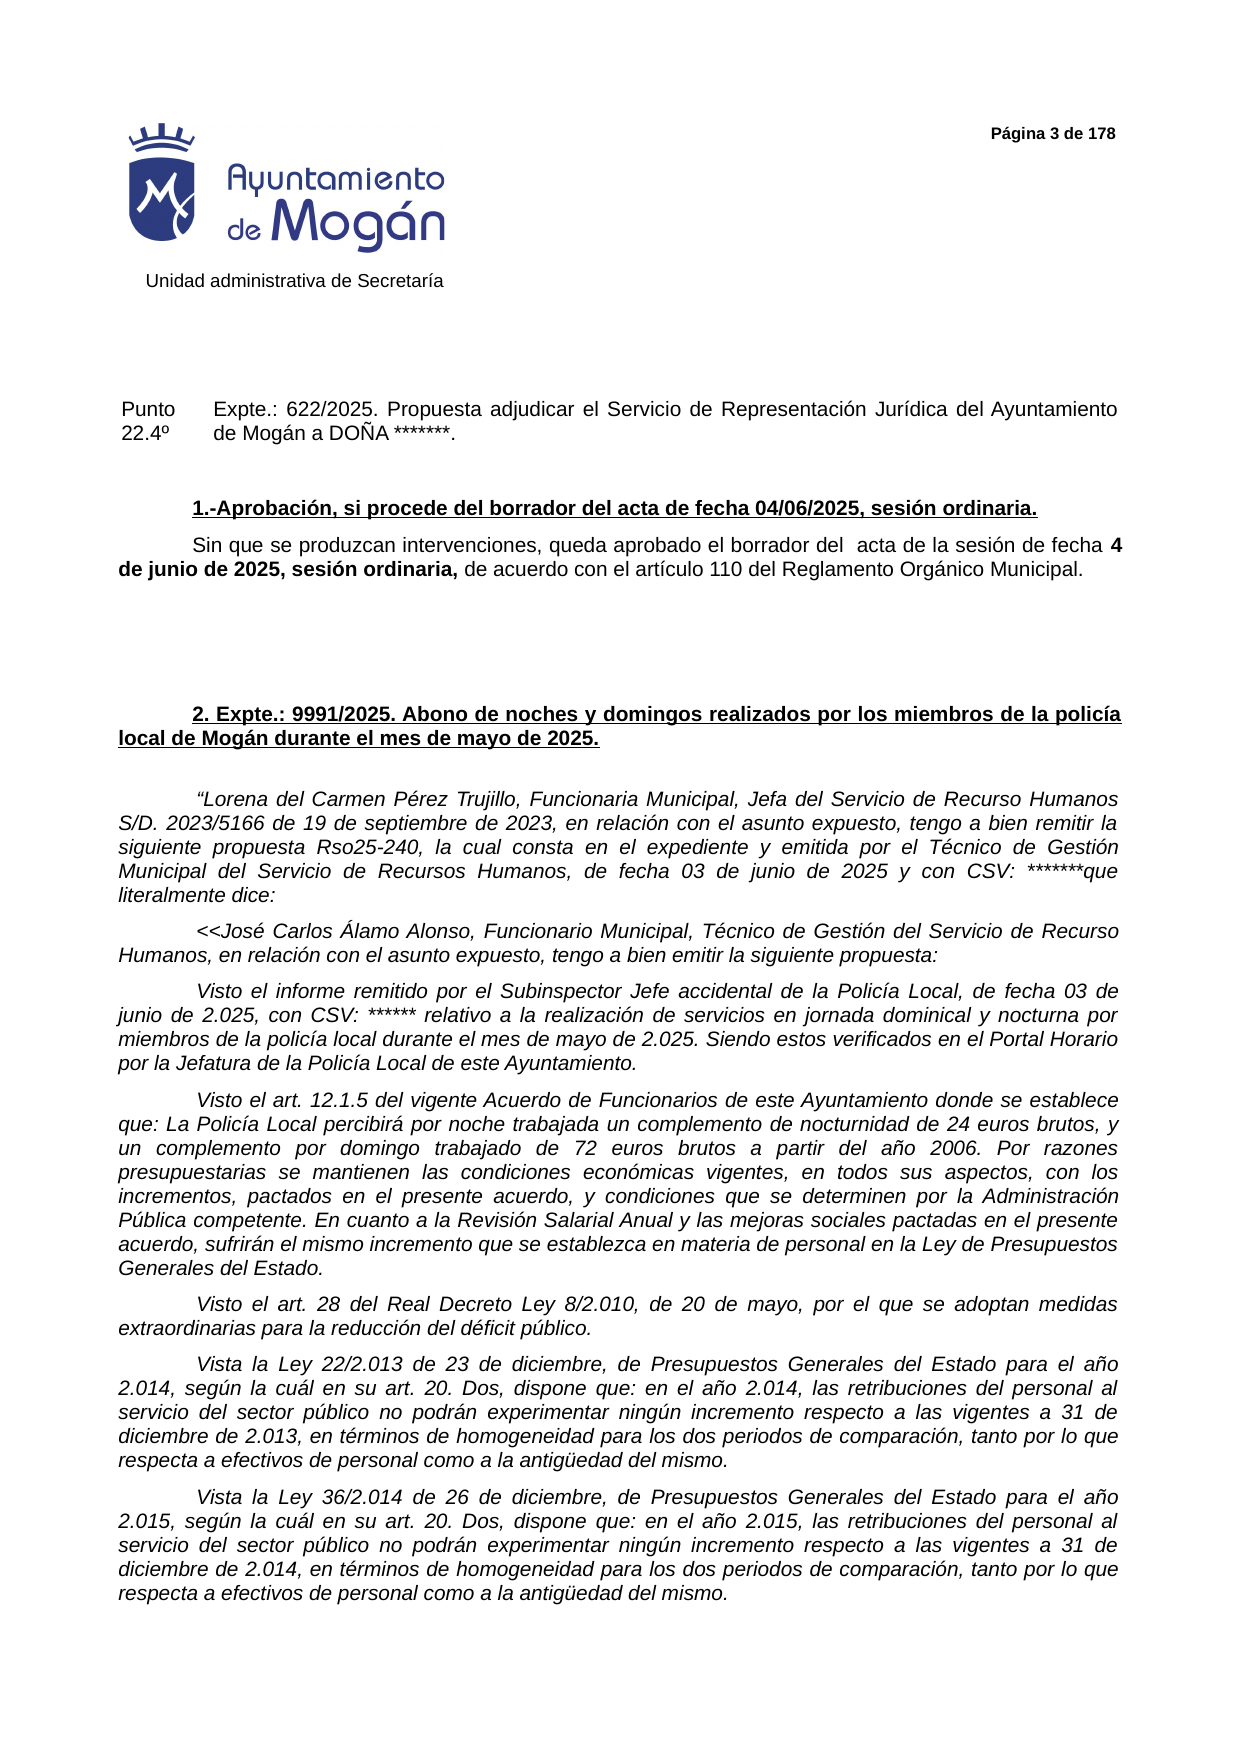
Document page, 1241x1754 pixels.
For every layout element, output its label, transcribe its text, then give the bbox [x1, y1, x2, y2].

table_cell Expte.: 622/2025. Propuesta adjudicar el Servicio de Representación Jurídica del Ayuntamiento de Mogán a DOÑA *******. [210, 394, 1122, 472]
text Visto el art. 28 del Real Decreto Ley 8/2.010, de 20 de mayo, por el que se adoptan medidas extraordinarias para la reducción del déficit público. [118, 1292, 1122, 1340]
text Visto el informe remitido por el Subinspector Jefe accidental de la Policía Local, de fecha 03 de junio de 2.025, con CSV: ****** relativo a la realización de servicios en jornada dominical y nocturna por miembros de la policía local durante el mes de mayo de 2.025. Siendo estos verificados en el Portal Horario por la Jefatura de la Policía Local de este Ayuntamiento. [118, 979, 1122, 1075]
text “Lorena del Carmen Pérez Trujillo, Funcionaria Municipal, Jefa del Servicio de Recurso Humanos S/D. 2023/5166 de 19 de septiembre de 2023, en relación con el asunto expuesto, tengo a bien remitir la siguiente propuesta Rso25-240, la cual consta en el expediente y emitida por el Técnico de Gestión Municipal del Servicio de Recursos Humanos, de fecha 03 de junio de 2025 y con CSV: *******que literalmente dice: [118, 787, 1122, 906]
table_cell Punto 22.4º [118, 394, 210, 472]
text Sin que se produzcan intervenciones, queda aprobado el borrador del acta de la sesión de fecha 4 de junio de 2025, sesión ordinaria, de acuerdo con el artículo 110 del Reglamento Orgánico Municipal. [118, 532, 1122, 580]
picture [128, 123, 445, 259]
text 1.-Aprobación, si procede del borrador del acta de fecha 04/06/2025, sesión ordinaria. [118, 472, 1122, 520]
text Vista la Ley 36/2.014 de 26 de diciembre, de Presupuestos Generales del Estado para el año 2.015, según la cuál en su art. 20. Dos, dispone que: en el año 2.015, las retribuciones del personal al servicio del sector público no podrán experimentar ningún incremento respecto a las vigentes a 31 de diciembre de 2.014, en términos de homogeneidad para los dos periodos de comparación, tanto por lo que respecta a efectivos de personal como a la antigüedad del mismo. [118, 1484, 1122, 1604]
text 2. Expte.: 9991/2025. Abono de noches y domingos realizados por los miembros de la policía local de Mogán durante el mes de mayo de 2025. [118, 702, 1122, 750]
text <<José Carlos Álamo Alonso, Funcionario Municipal, Técnico de Gestión del Servicio de Recurso Humanos, en relación con el asunto expuesto, tengo a bien emitir la siguiente propuesta: [118, 919, 1122, 967]
text Visto el art. 12.1.5 del vigente Acuerdo de Funcionarios de este Ayuntamiento donde se establece que: La Policía Local percibirá por noche trabajada un complemento de nocturnidad de 24 euros brutos, y un complemento por domingo trabajado de 72 euros brutos a partir del año 2006. Por razones presupuestarias se mantienen las condiciones económicas vigentes, en todos sus aspectos, con los incrementos, pactados en el presente acuerdo, y condiciones que se determinen por la Administración Pública competente. En cuanto a la Revisión Salarial Anual y las mejoras sociales pactadas en el presente acuerdo, sufrirán el mismo incremento que se establezca en materia de personal en la Ley de Presupuestos Generales del Estado. [118, 1088, 1122, 1279]
text Vista la Ley 22/2.013 de 23 de diciembre, de Presupuestos Generales del Estado para el año 2.014, según la cuál en su art. 20. Dos, dispone que: en el año 2.014, las retribuciones del personal al servicio del sector público no podrán experimentar ningún incremento respecto a las vigentes a 31 de diciembre de 2.013, en términos de homogeneidad para los dos periodos de comparación, tanto por lo que respecta a efectivos de personal como a la antigüedad del mismo. [118, 1352, 1122, 1472]
